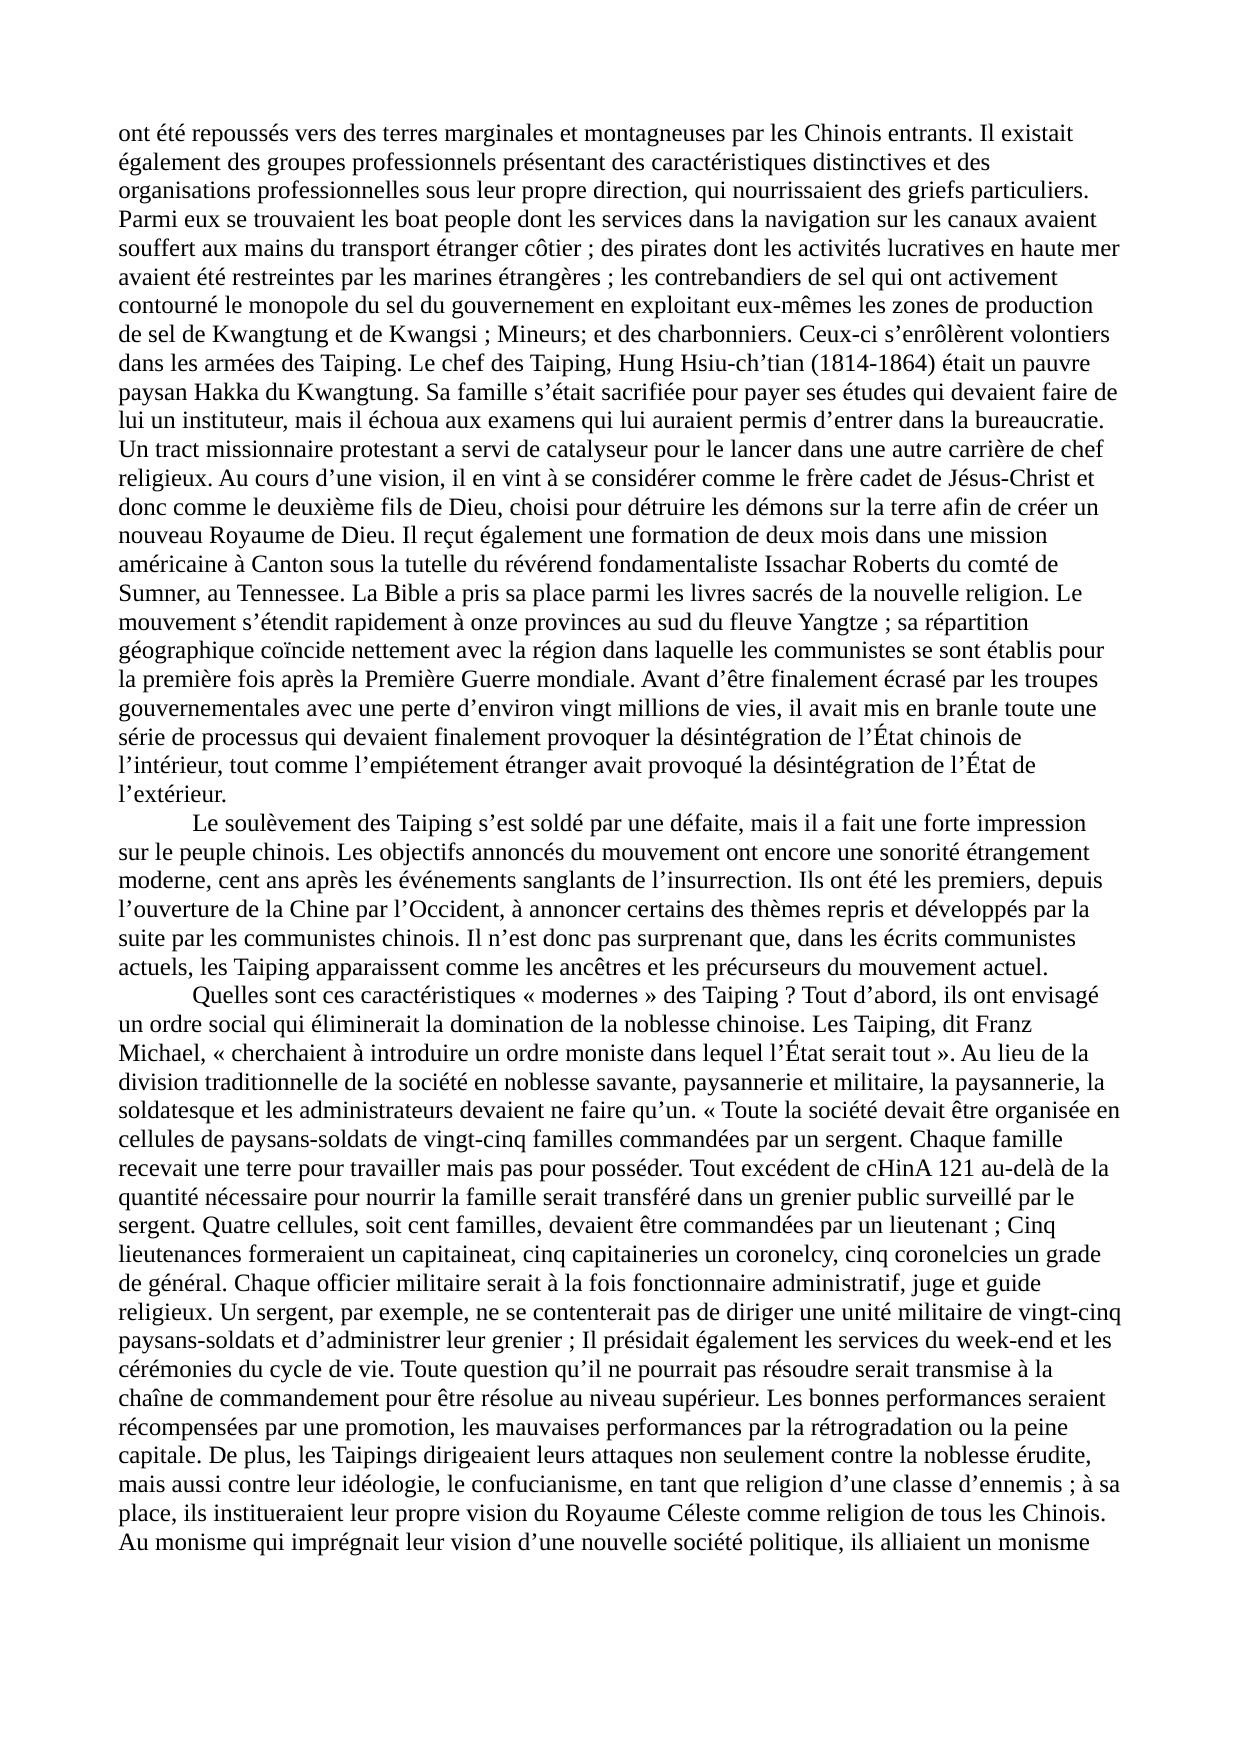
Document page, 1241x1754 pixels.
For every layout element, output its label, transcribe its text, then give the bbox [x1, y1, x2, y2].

text Le soulèvement des Taiping s’est soldé par une défaite, mais il a fait une forte impression sur le peuple chinois. Les objectifs annoncés du mouvement ont encore une sonorité étrangement moderne, cent ans après les événements sanglants de l’insurrection. Ils ont été les premiers, depuis l’ouverture de la Chine par l’Occident, à annoncer certains des thèmes repris et développés par la suite par les communistes chinois. Il n’est donc pas surprenant que, dans les écrits communistes actuels, les Taiping apparaissent comme les ancêtres et les précurseurs du mouvement actuel. [118, 808, 1122, 981]
text ont été repoussés vers des terres marginales et montagneuses par les Chinois entrants. Il existait également des groupes professionnels présentant des caractéristiques distinctives et des organisations professionnelles sous leur propre direction, qui nourrissaient des griefs particuliers. Parmi eux se trouvaient les boat people dont les services dans la navigation sur les canaux avaient souffert aux mains du transport étranger côtier ; des pirates dont les activités lucratives en haute mer avaient été restreintes par les marines étrangères ; les contrebandiers de sel qui ont activement contourné le monopole du sel du gouvernement en exploitant eux-mêmes les zones de production de sel de Kwangtung et de Kwangsi ; Mineurs; et des charbonniers. Ceux-ci s’enrôlèrent volontiers dans les armées des Taiping. Le chef des Taiping, Hung Hsiu-ch’tian (1814-1864) était un pauvre paysan Hakka du Kwangtung. Sa famille s’était sacrifiée pour payer ses études qui devaient faire de lui un instituteur, mais il échoua aux examens qui lui auraient permis d’entrer dans la bureaucratie. Un tract missionnaire protestant a servi de catalyseur pour le lancer dans une autre carrière de chef religieux. Au cours d’une vision, il en vint à se considérer comme le frère cadet de Jésus-Christ et donc comme le deuxième fils de Dieu, choisi pour détruire les démons sur la terre afin de créer un nouveau Royaume de Dieu. Il reçut également une formation de deux mois dans une mission américaine à Canton sous la tutelle du révérend fondamentaliste Issachar Roberts du comté de Sumner, au Tennessee. La Bible a pris sa place parmi les livres sacrés de la nouvelle religion. Le mouvement s’étendit rapidement à onze provinces au sud du fleuve Yangtze ; sa répartition géographique coïncide nettement avec la région dans laquelle les communistes se sont établis pour la première fois après la Première Guerre mondiale. Avant d’être finalement écrasé par les troupes gouvernementales avec une perte d’environ vingt millions de vies, il avait mis en branle toute une série de processus qui devaient finalement provoquer la désintégration de l’État chinois de l’intérieur, tout comme l’empiétement étranger avait provoqué la désintégration de l’État de l’extérieur. [118, 118, 1122, 808]
text Quelles sont ces caractéristiques « modernes » des Taiping ? Tout d’abord, ils ont envisagé un ordre social qui éliminerait la domination de la noblesse chinoise. Les Taiping, dit Franz Michael, « cherchaient à introduire un ordre moniste dans lequel l’État serait tout ». Au lieu de la division traditionnelle de la société en noblesse savante, paysannerie et militaire, la paysannerie, la soldatesque et les administrateurs devaient ne faire qu’un. « Toute la société devait être organisée en cellules de paysans-soldats de vingt-cinq familles commandées par un sergent. Chaque famille recevait une terre pour travailler mais pas pour posséder. Tout excédent de cHinA 121 au-delà de la quantité nécessaire pour nourrir la famille serait transféré dans un grenier public surveillé par le sergent. Quatre cellules, soit cent familles, devaient être commandées par un lieutenant ; Cinq lieutenances formeraient un capitaineat, cinq capitaineries un coronelcy, cinq coronelcies un grade de général. Chaque officier militaire serait à la fois fonctionnaire administratif, juge et guide religieux. Un sergent, par exemple, ne se contenterait pas de diriger une unité militaire de vingt-cinq paysans-soldats et d’administrer leur grenier ; Il présidait également les services du week-end et les cérémonies du cycle de vie. Toute question qu’il ne pourrait pas résoudre serait transmise à la chaîne de commandement pour être résolue au niveau supérieur. Les bonnes performances seraient récompensées par une promotion, les mauvaises performances par la rétrogradation ou la peine capitale. De plus, les Taipings dirigeaient leurs attaques non seulement contre la noblesse érudite, mais aussi contre leur idéologie, le confucianisme, en tant que religion d’une classe d’ennemis ; à sa place, ils institueraient leur propre vision du Royaume Céleste comme religion de tous les Chinois. Au monisme qui imprégnait leur vision d’une nouvelle société politique, ils alliaient un monisme [118, 981, 1122, 1556]
